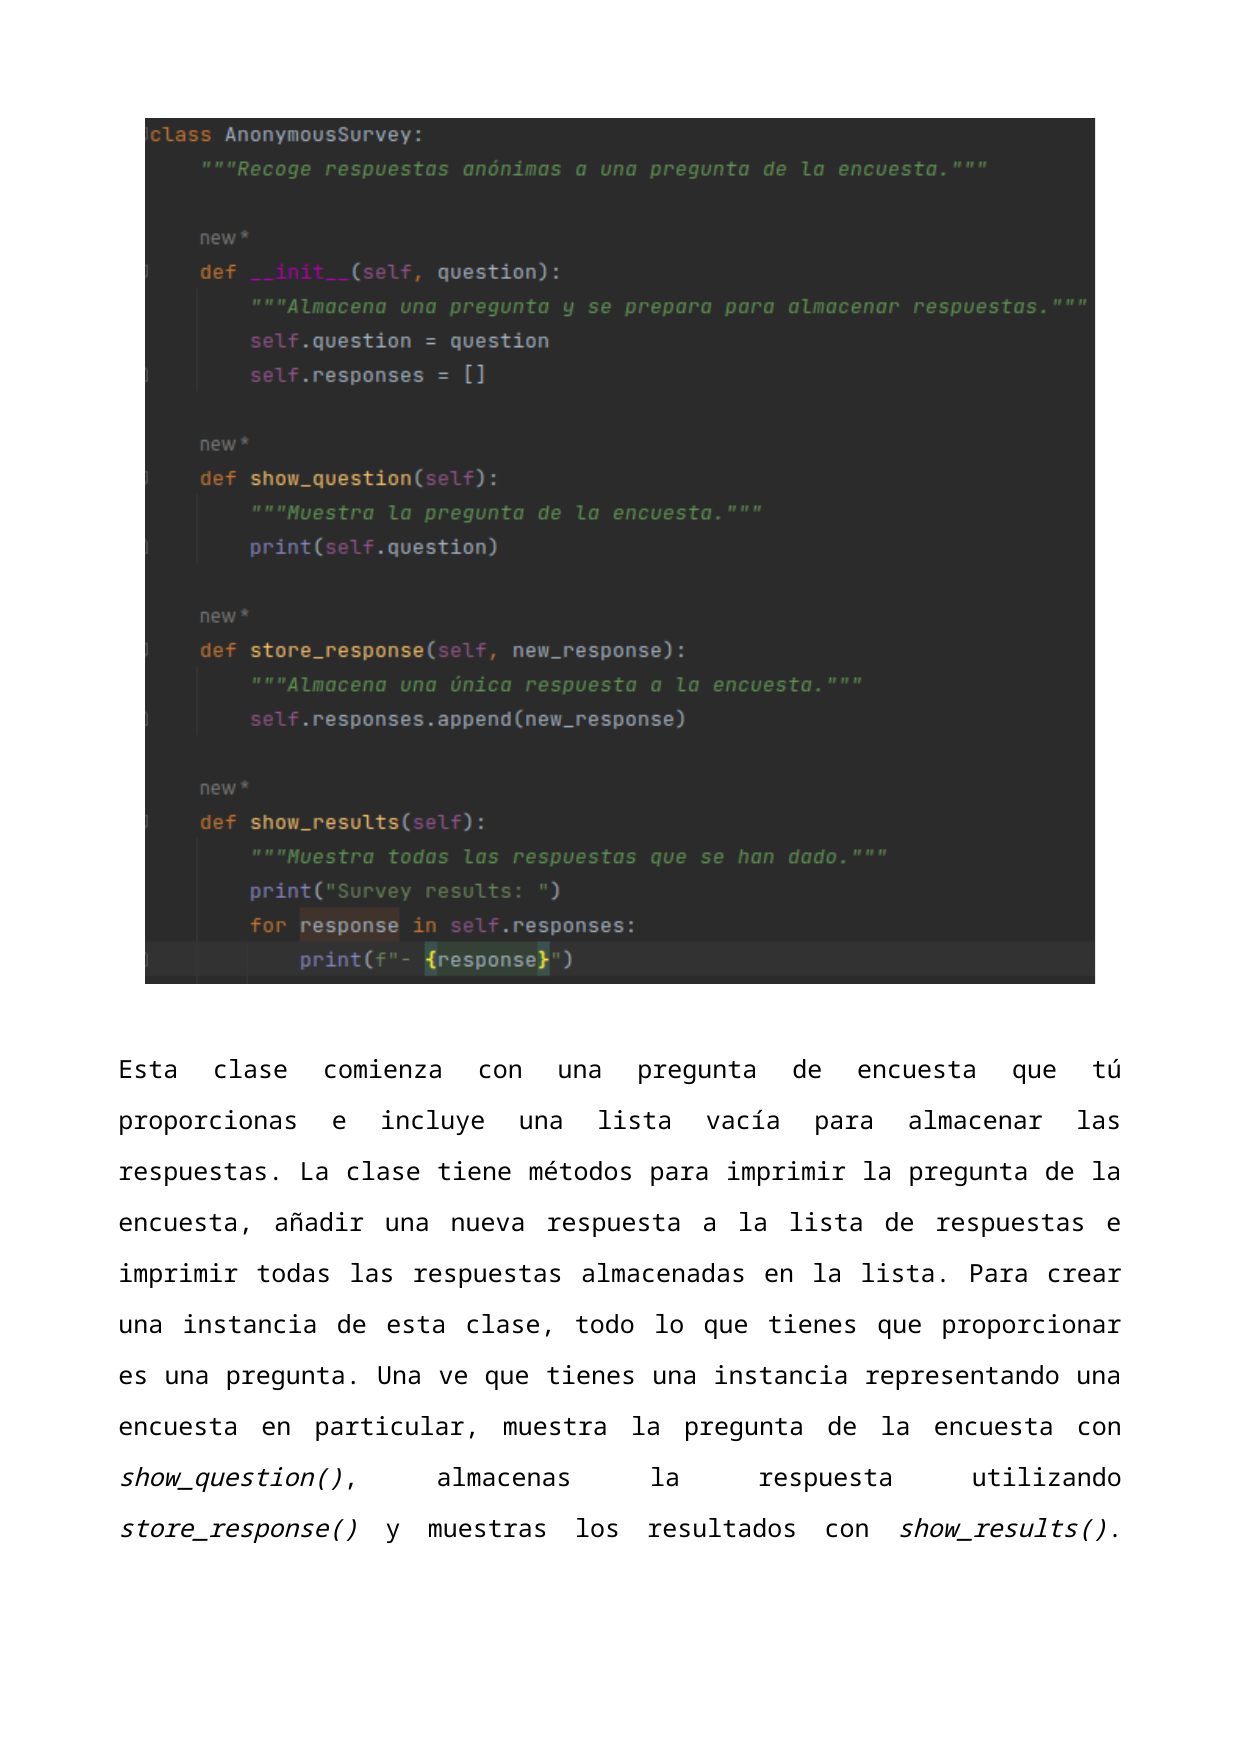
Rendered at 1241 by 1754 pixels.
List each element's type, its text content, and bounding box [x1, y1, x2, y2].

picture [145, 118, 1096, 984]
text Esta clase comienza con una pregunta de encuesta que tú proporcionas e incluye una lista vacía para almacenar las respuestas. La clase tiene métodos para imprimir la pregunta de la encuesta, añadir una nueva respuesta a la lista de respuestas e imprimir todas las respuestas almacenadas en la lista. Para crear una instancia de esta clase, todo lo que tienes que proporcionar es una pregunta. Una ve que tienes una instancia representando una encuesta en particular, muestra la pregunta de la encuesta con show_question(), almacenas la respuesta utilizando store_response() y muestras los resultados con show_results(). [118, 1052, 1122, 1545]
